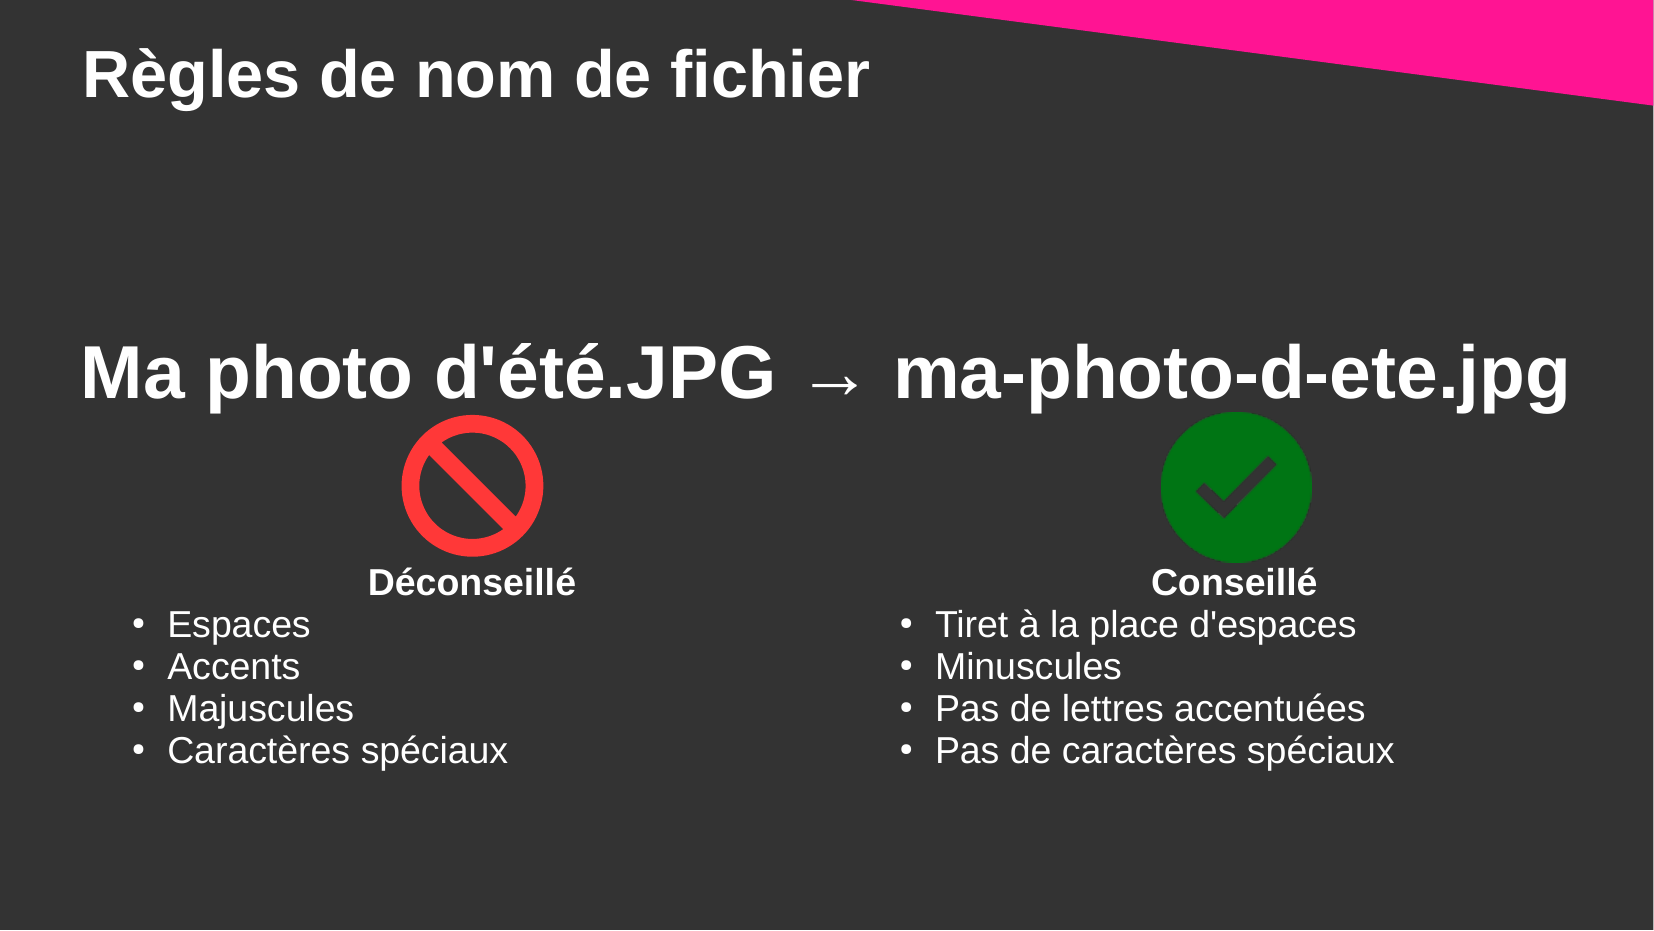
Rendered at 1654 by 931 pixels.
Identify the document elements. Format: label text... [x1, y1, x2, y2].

text_box [401, 414, 544, 554]
text_box Déconseillé Espaces Accents Majuscules Caractères spéciaux [117, 554, 827, 779]
list Ma photo d'été.JPG → ma-photo-d-ete.jpg [64, 330, 1589, 426]
text_box Conseillé Tiret à la place d'espaces Minuscules Pas de lettres accentuées Pas de caractères spéciaux [884, 554, 1595, 779]
text_box [851, 0, 1654, 106]
title Règles de nom de fichier [82, 37, 1571, 122]
picture [1161, 412, 1312, 554]
